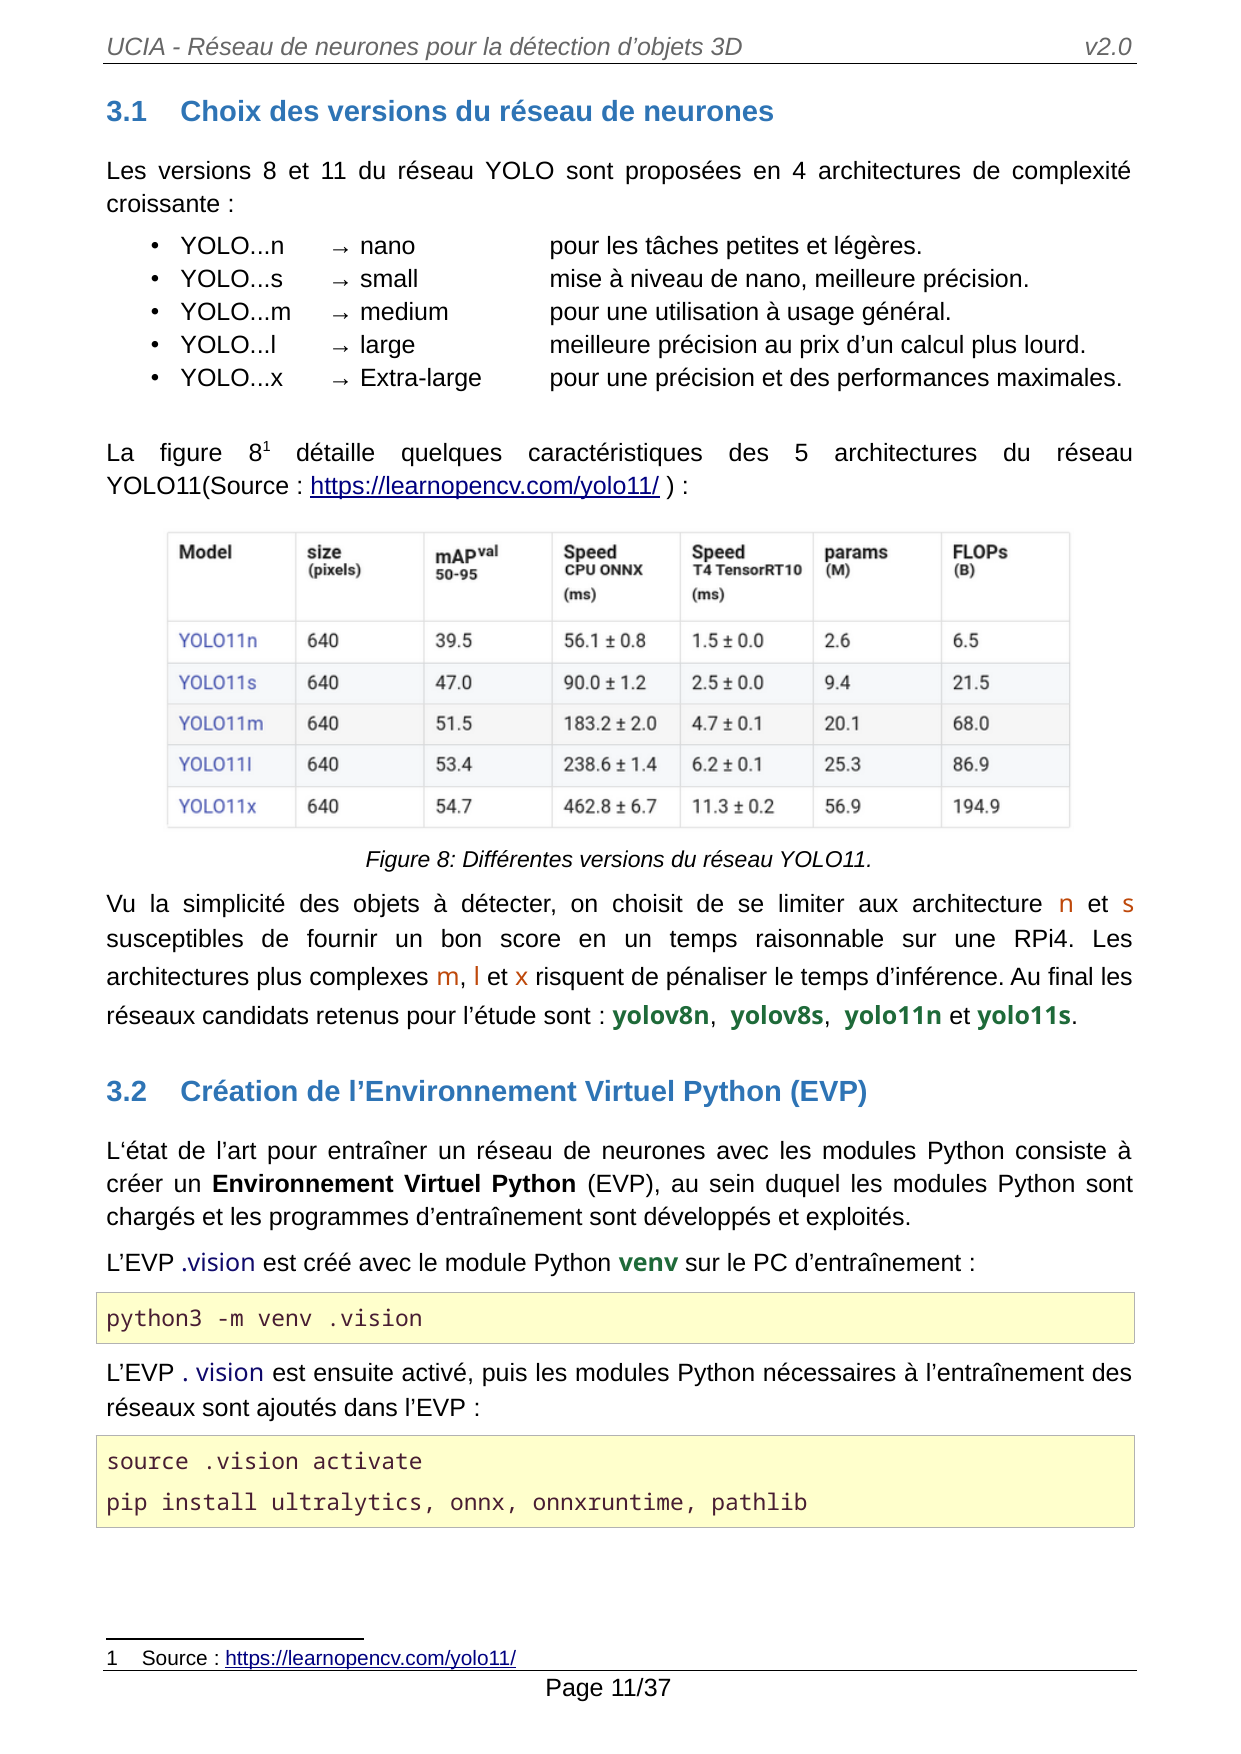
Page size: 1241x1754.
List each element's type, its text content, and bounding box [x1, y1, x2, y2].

text L’EVP . vision est ensuite activé, puis les modules Python nécessaires à l’entraînement des réseaux sont ajoutés dans l’EVP : [106, 1355, 1134, 1422]
text L‘état de l’art pour entraîner un réseau de neurones avec les modules Python consiste à créer un Environnement Virtuel Python (EVP), au sein duquel les modules Python sont chargés et les programmes d’entraînement sont développés et exploités. [106, 1136, 1134, 1231]
list YOLO...l → large meilleure précision au prix d’un calcul plus lourd. [151, 330, 1134, 359]
text pip install ultralytics, onnx, onnxruntime, pathlib [97, 1476, 1134, 1527]
list YOLO...n → nano pour les tâches petites et légères. [151, 231, 1134, 259]
text Les versions 8 et 11 du réseau YOLO sont proposées en 4 architectures de complexité croissante : [106, 156, 1134, 218]
text La figure 8 détaille quelques caractéristiques des 5 architectures du réseau YOLO11(Source : https://learnopencv.com/yolo11/ ) : [106, 438, 1134, 500]
text Vu la simplicité des objets à détecter, on choisit de se limiter aux architecture n et s susceptibles de fournir un bon score en un temps raisonnable sur une RPi4. Les architectures plus complexes m, l et x risquent de pénaliser le temps d’inférence. Au final les réseaux candidats retenus pour l’étude sont : yolov8n, yolov8s, yolo11n et yolo11s. [106, 886, 1134, 1031]
subtitle Création de l’Environnement Virtuel Python (EVP) [106, 1074, 1134, 1108]
list YOLO...x → Extra-large pour une précision et des performances maximales. [151, 363, 1134, 392]
text python3 -m venv .vision [97, 1293, 1134, 1343]
picture [160, 525, 1081, 834]
list YOLO...s → small mise à niveau de nano, meilleure précision. [151, 264, 1134, 293]
text L’EVP .vision est créé avec le module Python venv sur le PC d’entraînement : [106, 1244, 1134, 1278]
text Figure 8: Différentes versions du réseau YOLO11. [160, 834, 1080, 873]
list YOLO...m → medium pour une utilisation à usage général. [151, 297, 1134, 326]
text Source : https://learnopencv.com/yolo11/ [106, 1646, 1134, 1669]
subtitle Choix des versions du réseau de neurones [106, 94, 1134, 127]
text source .vision activate [97, 1436, 1134, 1475]
